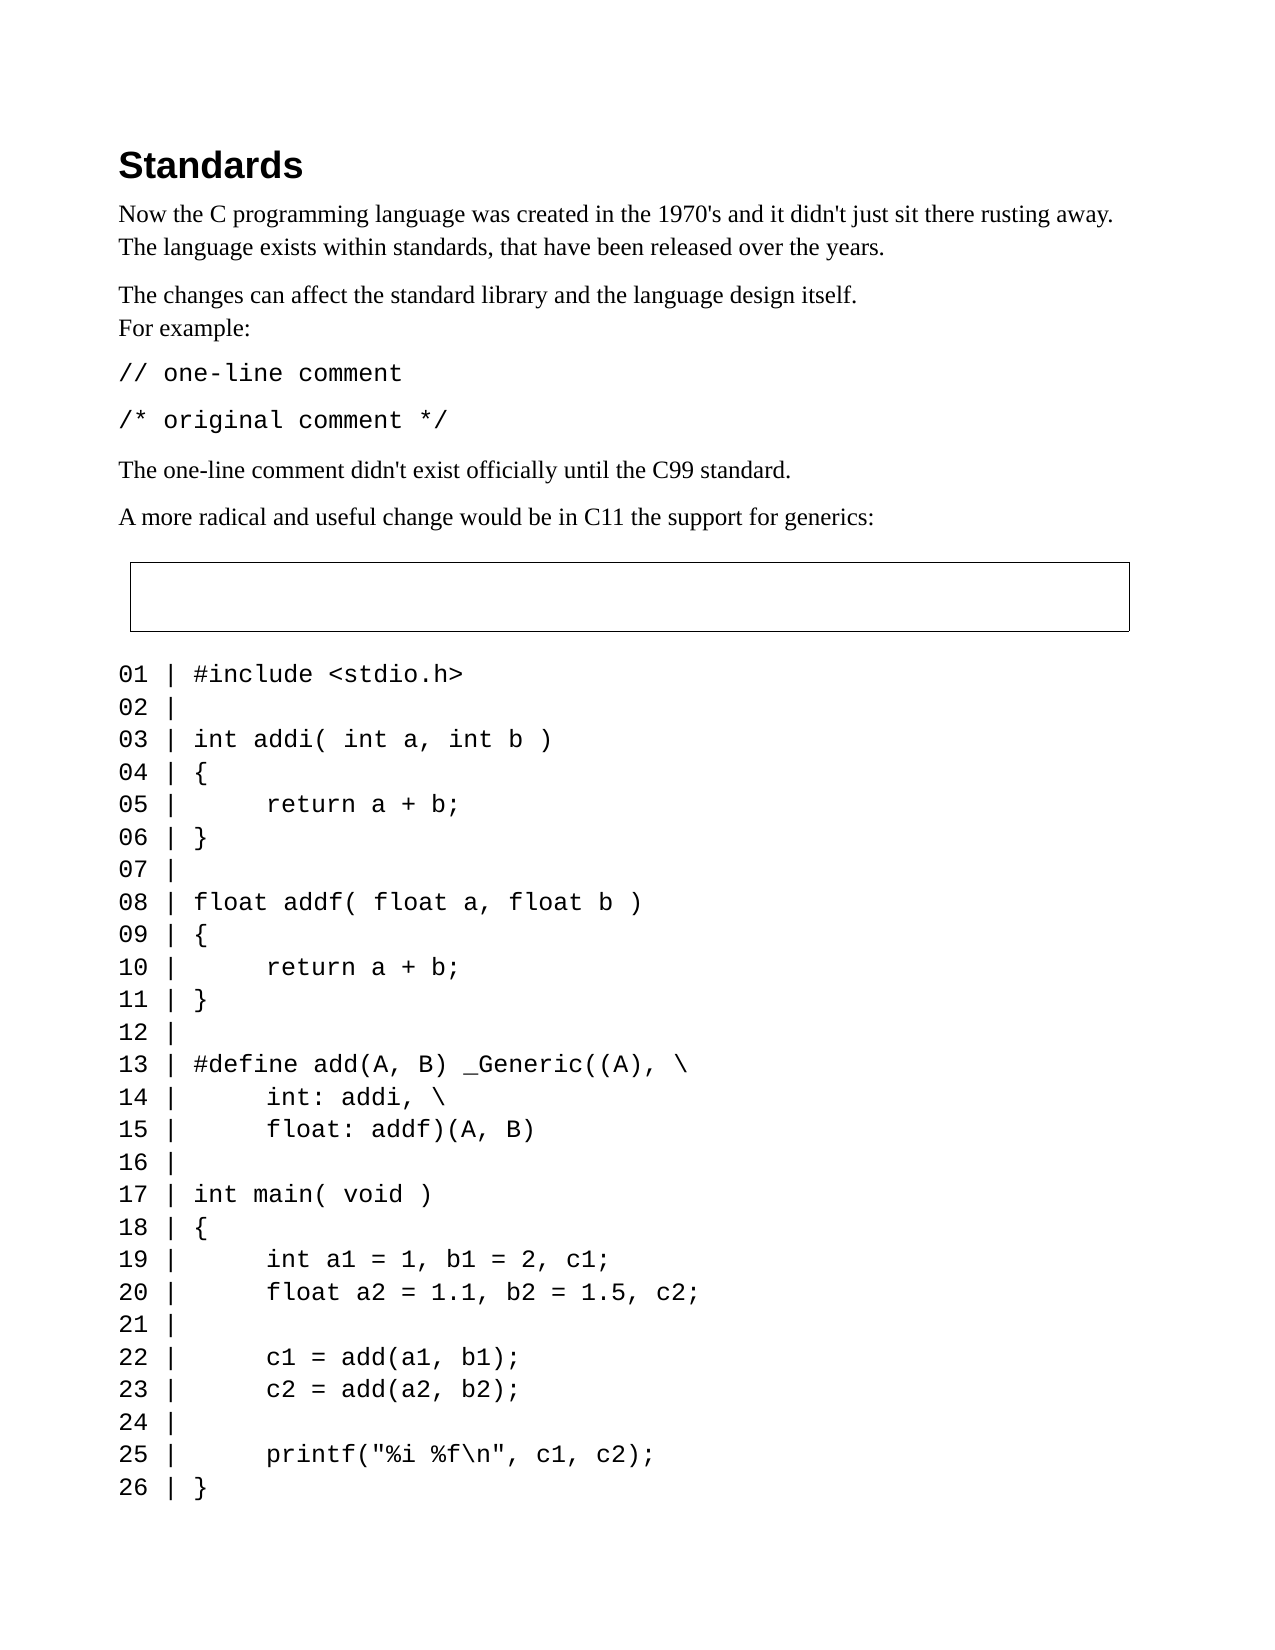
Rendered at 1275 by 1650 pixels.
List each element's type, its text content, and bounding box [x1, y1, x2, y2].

text 01 | #include <stdio.h> 02 | 03 | int addi( int a, int b ) 04 | { 05 | return a + b; 06 | } 07 | 08 | float addf( float a, float b ) 09 | { 10 | return a + b; 11 | } 12 | 13 | #define add(A, B) _Generic((A), \ 14 | int: addi, \ 15 | float: addf)(A, B) 16 | 17 | int main( void ) 18 | { 19 | int a1 = 1, b1 = 2, c1; 20 | float a2 = 1.1, b2 = 1.5, c2; 21 | 22 | c1 = add(a1, b1); 23 | c2 = add(a2, b2); 24 | 25 | printf("%i %f\n", c1, c2); 26 | } [118, 662, 1157, 1503]
subtitle Standards [118, 143, 1157, 187]
text The changes can affect the standard library and the language design itself. For example: [118, 280, 1157, 342]
text A more radical and useful change would be in C11 the support for generics: [118, 502, 1157, 531]
text The one-line comment didn't exist officially until the C99 standard. [118, 455, 1157, 483]
text /* original comment */ [118, 408, 1157, 436]
text // one-line comment [118, 361, 1157, 389]
text Now the C programming language was created in the 1970's and it didn't just sit there rusting away. The language exists within standards, that have been released over the years. [118, 199, 1157, 261]
